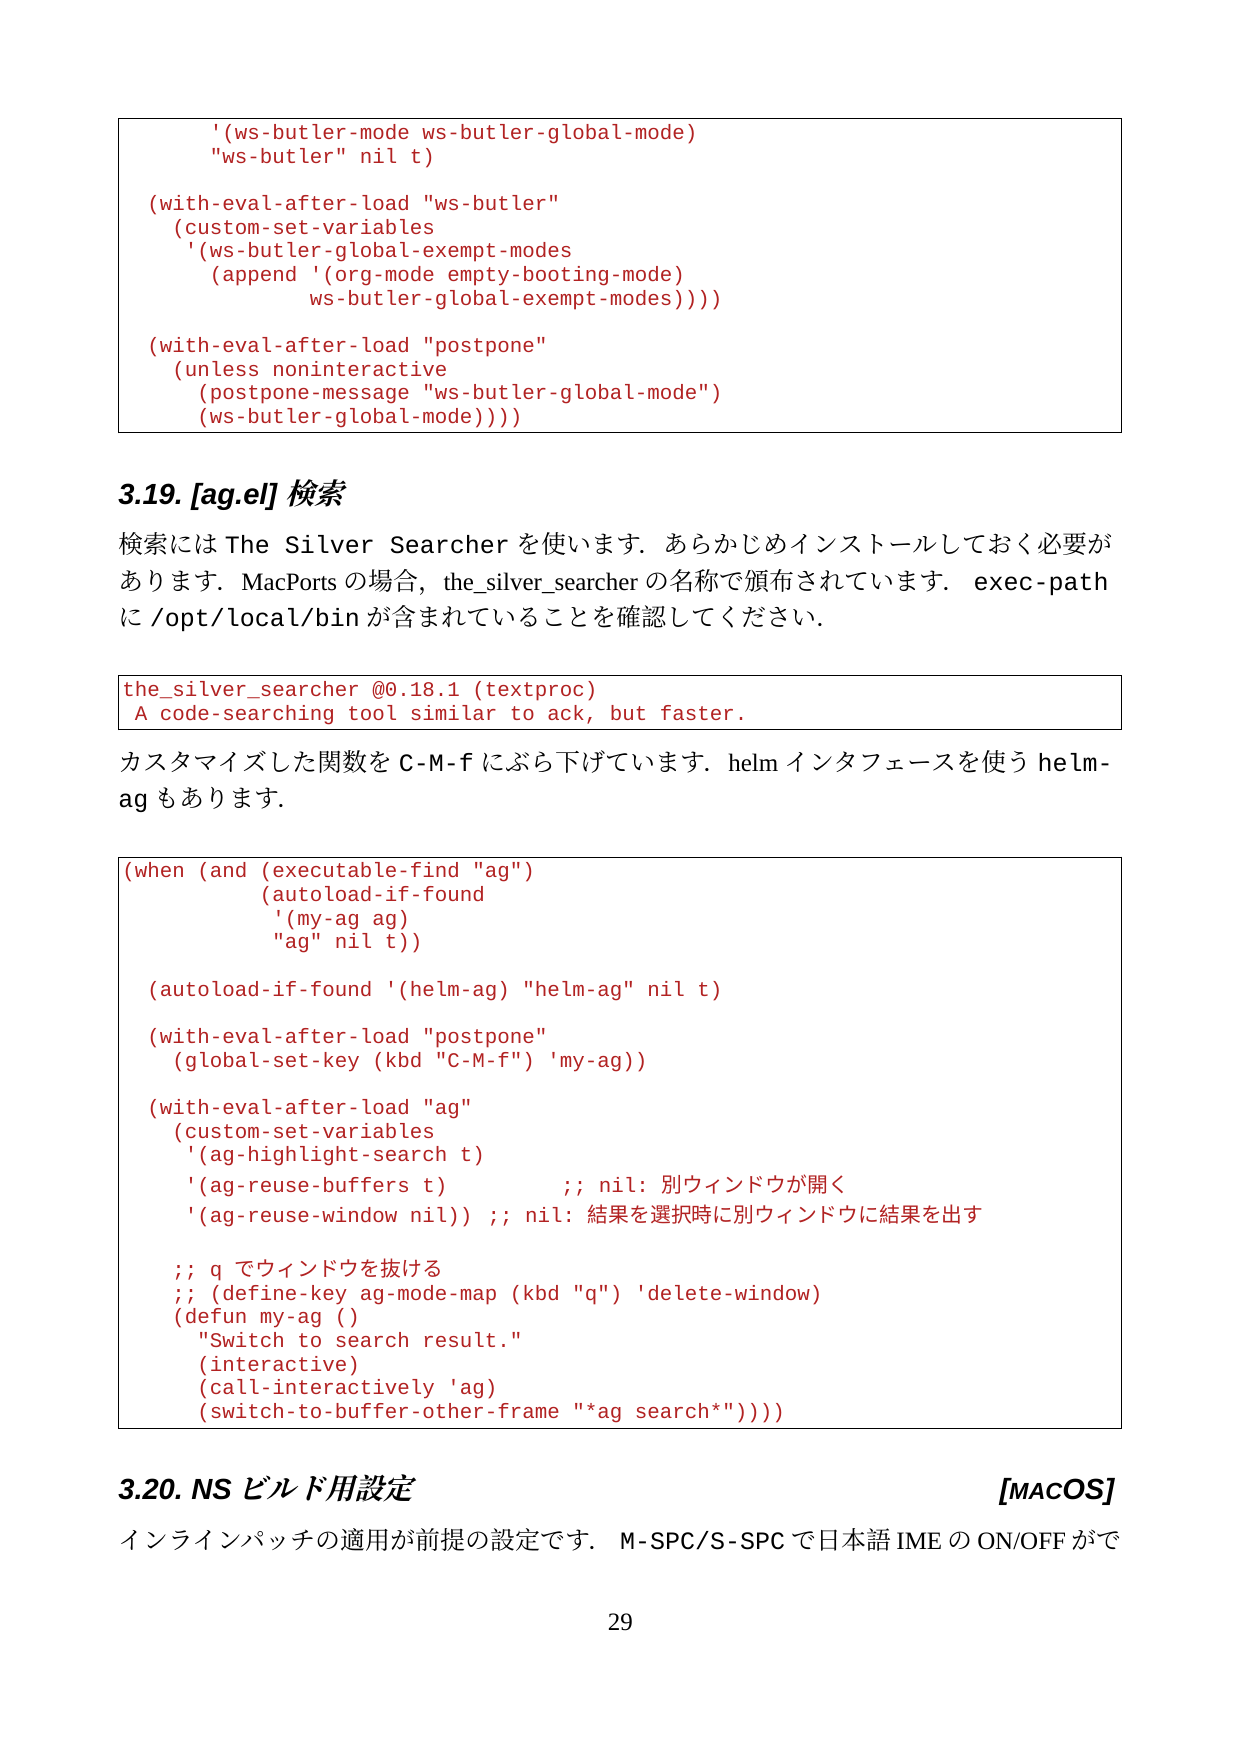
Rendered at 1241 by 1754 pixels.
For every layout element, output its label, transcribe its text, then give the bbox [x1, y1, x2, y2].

text '(my-ag ag) [119, 904, 1121, 927]
text (append '(org-mode empty-booting-mode) [119, 260, 1121, 284]
text (call-interactively 'ag) [119, 1373, 1121, 1397]
text (custom-set-variables [119, 213, 1121, 236]
text (interactive) [119, 1350, 1121, 1373]
text '(ws-butler-global-exempt-modes [119, 236, 1121, 260]
text (with-eval-after-load "ag" [119, 1093, 1121, 1117]
text (postpone-message "ws-butler-global-mode") [119, 378, 1121, 402]
text A code-searching tool similar to ack, but faster. [119, 699, 1121, 729]
text (custom-set-variables [119, 1117, 1121, 1140]
text "ws-butler" nil t) [119, 142, 1121, 165]
text '(ag-highlight-search t) [119, 1140, 1121, 1164]
text インラインパッチの適用が前提の設定です． M-SPC/S-SPC で日本語IMEのON/OFFがで [118, 1520, 1122, 1557]
subtitle NSビルド用設定 [macOS] [118, 1466, 1122, 1508]
text ws-butler-global-exempt-modes)))) [119, 284, 1121, 307]
text "ag" nil t)) [119, 927, 1121, 951]
text (with-eval-after-load "postpone" [119, 331, 1121, 354]
text (switch-to-buffer-other-frame "*ag search*")))) [119, 1397, 1121, 1428]
text (when (and (executable-find "ag") [119, 858, 1121, 880]
text (autoload-if-found '(helm-ag) "helm-ag" nil t) [119, 975, 1121, 998]
text '(ag-reuse-buffers t) ;; nil: 別ウィンドウが開く [119, 1164, 1121, 1194]
text カスタマイズした関数を C-M-f にぶら下げています．helm インタフェースを使う helm-ag もあります． [118, 743, 1122, 844]
text '(ws-butler-mode ws-butler-global-mode) [119, 119, 1121, 142]
text '(ag-reuse-window nil)) ;; nil: 結果を選択時に別ウィンドウに結果を出す [119, 1194, 1121, 1225]
text (with-eval-after-load "ws-butler" [119, 189, 1121, 213]
text (global-set-key (kbd "C-M-f") 'my-ag)) [119, 1046, 1121, 1069]
text ;; q でウィンドウを抜ける [119, 1248, 1121, 1279]
text (with-eval-after-load "postpone" [119, 1022, 1121, 1046]
text (defun my-ag () [119, 1302, 1121, 1326]
text the_silver_searcher @0.18.1 (textproc) [119, 676, 1121, 699]
text 検索には The Silver Searcher を使います．あらかじめインストールしておく必要があります．MacPorts の場合，the_silver_searcher の名称で頒布されています． exec-path に /opt/local/bin が含まれていることを確認してください． [118, 525, 1122, 663]
text (ws-butler-global-mode)))) [119, 402, 1121, 432]
subtitle [ag.el] 検索 [118, 471, 1122, 513]
text "Switch to search result." [119, 1326, 1121, 1350]
text ;; (define-key ag-mode-map (kbd "q") 'delete-window) [119, 1279, 1121, 1302]
text (unless noninteractive [119, 354, 1121, 378]
text (autoload-if-found [119, 880, 1121, 904]
